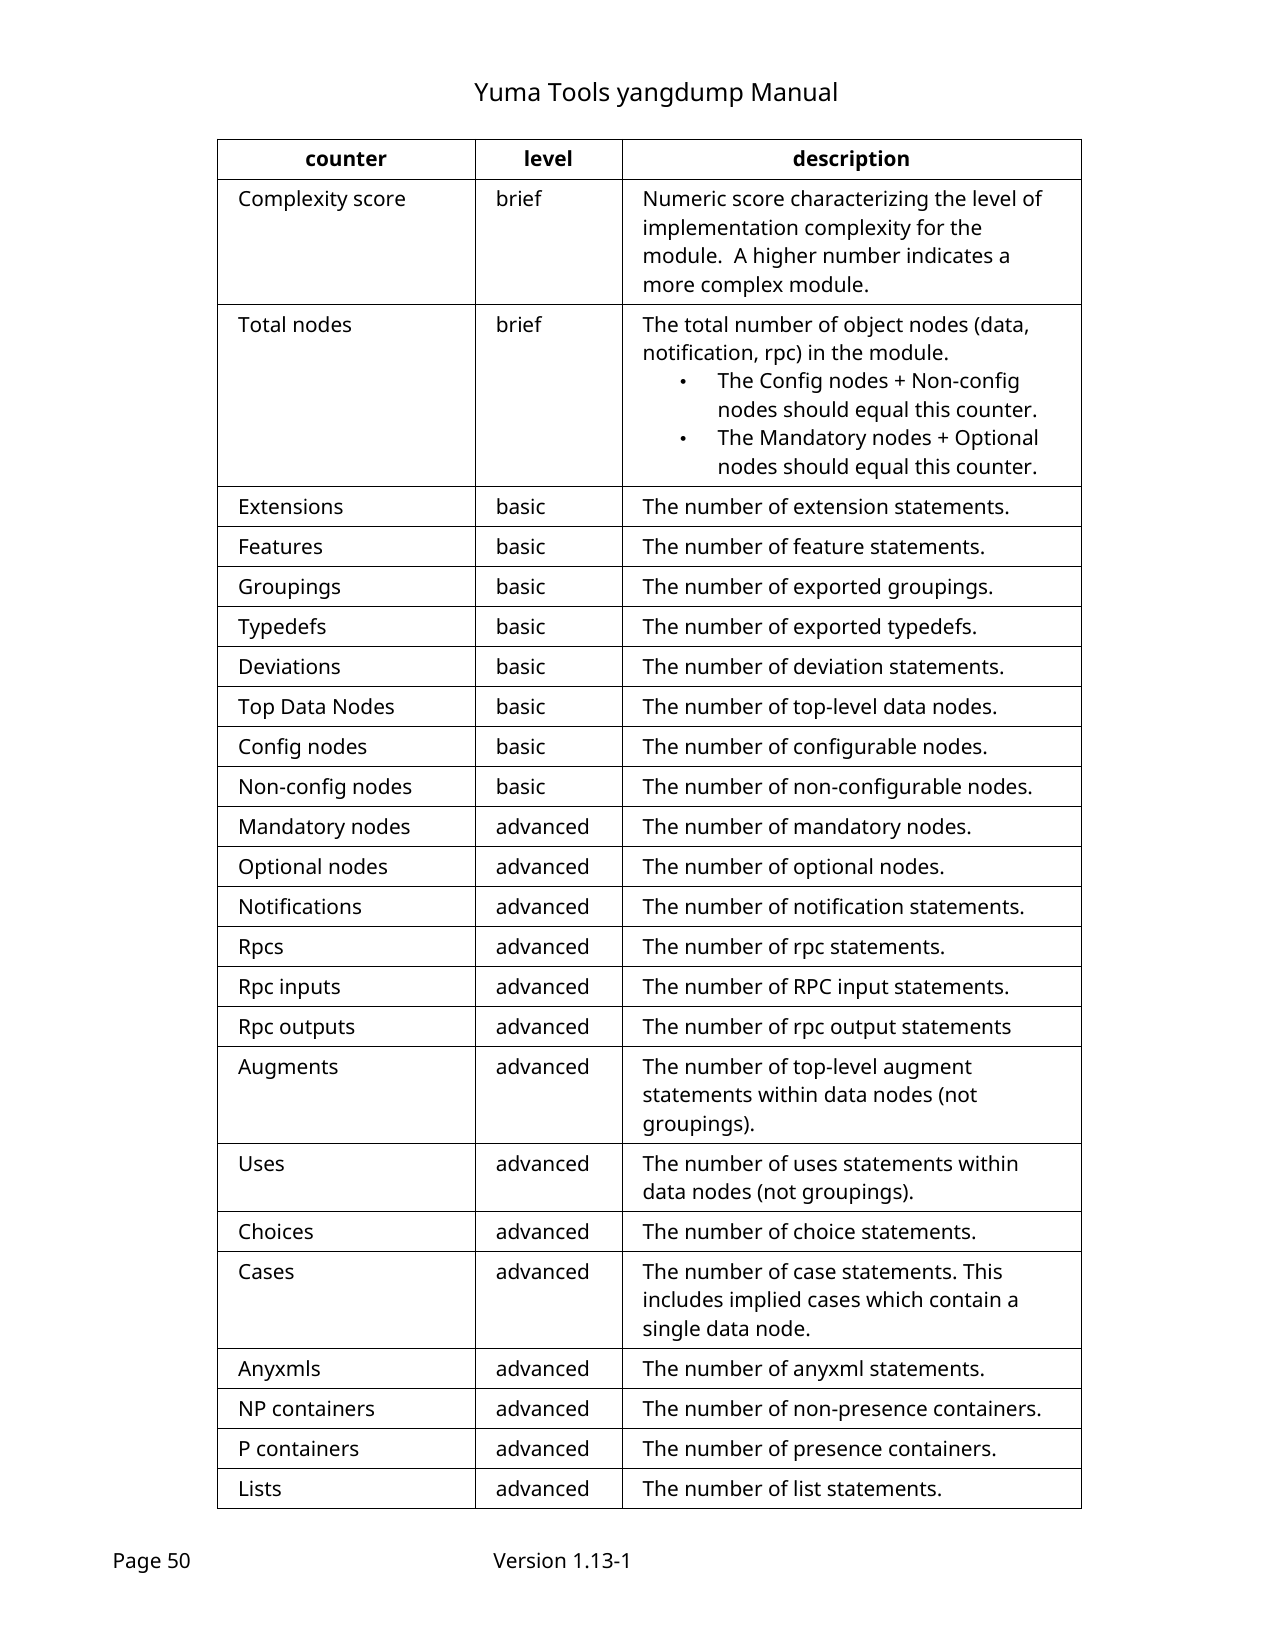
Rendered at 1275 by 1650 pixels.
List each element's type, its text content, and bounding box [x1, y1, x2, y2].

table_cell advanced [476, 807, 622, 846]
table_cell Config nodes [218, 727, 475, 766]
table_cell The number of uses statements within data nodes (not groupings). [623, 1144, 1081, 1211]
table_cell Rpc outputs [218, 1007, 475, 1046]
table_cell advanced [476, 967, 622, 1006]
table_cell The number of RPC input statements. [623, 967, 1081, 1006]
table_header description [623, 140, 1081, 178]
table_cell Uses [218, 1144, 475, 1211]
table_cell Notifications [218, 887, 475, 926]
table_cell Anyxmls [218, 1349, 475, 1388]
table_cell Deviations [218, 647, 475, 686]
table_cell The number of configurable nodes. [623, 727, 1081, 766]
table_cell Features [218, 527, 475, 566]
table_cell The number of rpc output statements [623, 1007, 1081, 1046]
table_cell The number of top-level data nodes. [623, 687, 1081, 726]
table_cell Mandatory nodes [218, 807, 475, 846]
table_cell basic [476, 607, 622, 646]
table_cell Rpc inputs [218, 967, 475, 1006]
table_cell basic [476, 567, 622, 606]
table_cell advanced [476, 1429, 622, 1468]
table_cell The number of non-configurable nodes. [623, 767, 1081, 806]
table_cell The number of mandatory nodes. [623, 807, 1081, 846]
table_cell Optional nodes [218, 847, 475, 886]
table_cell Lists [218, 1469, 475, 1508]
table_cell Choices [218, 1212, 475, 1251]
table_cell The number of feature statements. [623, 527, 1081, 566]
table_cell basic [476, 727, 622, 766]
table_header counter [218, 140, 475, 178]
table_cell advanced [476, 847, 622, 886]
table_cell advanced [476, 1007, 622, 1046]
table_cell The number of exported groupings. [623, 567, 1081, 606]
table_cell Typedefs [218, 607, 475, 646]
table_cell Complexity score [218, 180, 475, 304]
table_cell The number of extension statements. [623, 487, 1081, 526]
table_cell The number of presence containers. [623, 1429, 1081, 1468]
table_cell Non-config nodes [218, 767, 475, 806]
table_cell The number of choice statements. [623, 1212, 1081, 1251]
table_cell The number of top-level augment statements within data nodes (not groupings). [623, 1047, 1081, 1143]
table_cell basic [476, 647, 622, 686]
table_cell Augments [218, 1047, 475, 1143]
table_cell Numeric score characterizing the level of implementation complexity for the module. A higher number indicates a more complex module. [623, 180, 1081, 304]
table_header level [476, 140, 622, 178]
table_cell basic [476, 767, 622, 806]
table_cell advanced [476, 1389, 622, 1428]
table_cell Total nodes [218, 305, 475, 486]
table_cell advanced [476, 927, 622, 966]
table_cell Cases [218, 1252, 475, 1348]
table_cell brief [476, 305, 622, 486]
table_cell Groupings [218, 567, 475, 606]
table_cell NP containers [218, 1389, 475, 1428]
table_cell Extensions [218, 487, 475, 526]
table_cell The number of anyxml statements. [623, 1349, 1081, 1388]
table_cell The number of exported typedefs. [623, 607, 1081, 646]
table_cell The number of list statements. [623, 1469, 1081, 1508]
table_cell P containers [218, 1429, 475, 1468]
table_cell basic [476, 687, 622, 726]
table_cell basic [476, 527, 622, 566]
table_cell advanced [476, 887, 622, 926]
table_cell The number of case statements. This includes implied cases which contain a single data node. [623, 1252, 1081, 1348]
table_cell advanced [476, 1144, 622, 1211]
table_cell Rpcs [218, 927, 475, 966]
table_cell The number of rpc statements. [623, 927, 1081, 966]
table_cell advanced [476, 1349, 622, 1388]
table_cell advanced [476, 1047, 622, 1143]
table_cell The number of notification statements. [623, 887, 1081, 926]
table_cell The total number of object nodes (data, notification, rpc) in the module. The Config nodes + Non-config nodes should equal this counter. The Mandatory nodes + Optional nodes should equal this counter. [623, 305, 1081, 486]
table_cell advanced [476, 1252, 622, 1348]
table_cell basic [476, 487, 622, 526]
table_cell advanced [476, 1212, 622, 1251]
table_cell The number of non-presence containers. [623, 1389, 1081, 1428]
table_cell The number of optional nodes. [623, 847, 1081, 886]
table_cell Top Data Nodes [218, 687, 475, 726]
table_cell The number of deviation statements. [623, 647, 1081, 686]
table_cell brief [476, 180, 622, 304]
table_cell advanced [476, 1469, 622, 1508]
